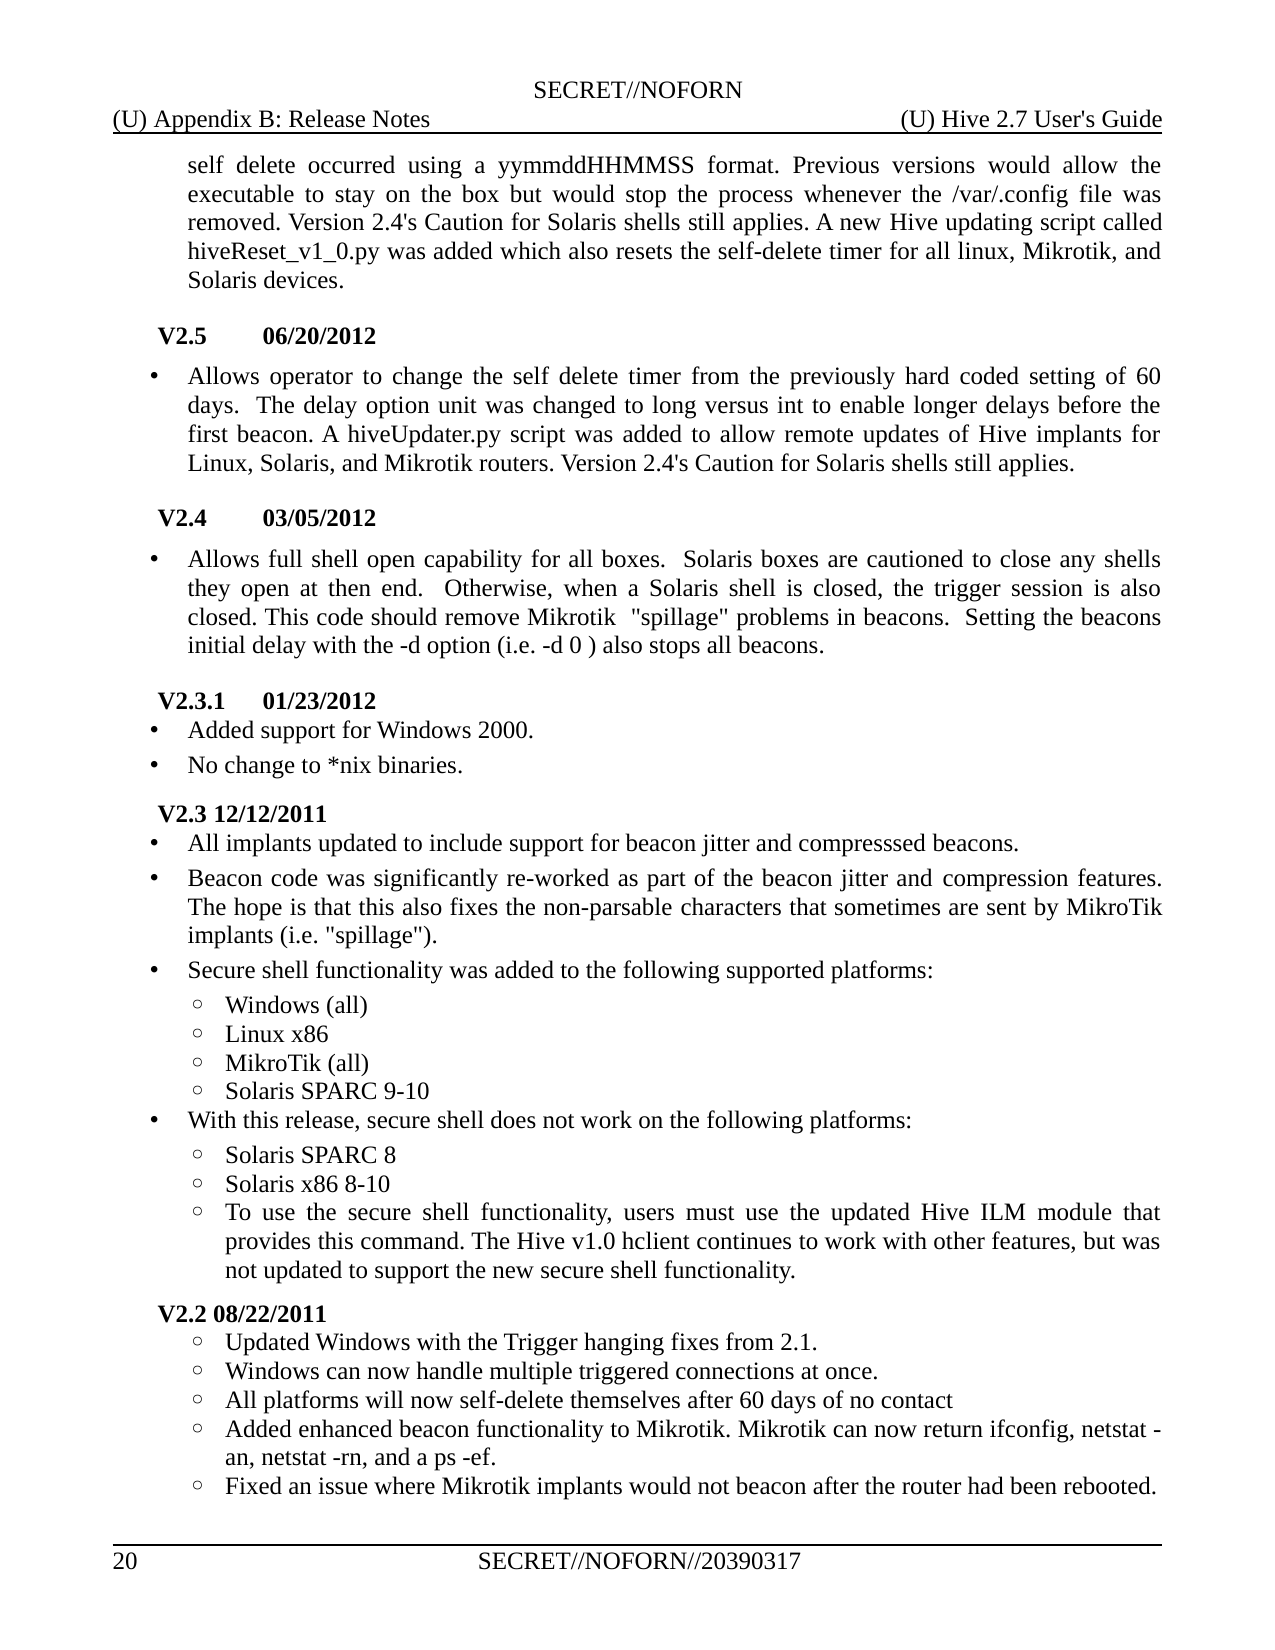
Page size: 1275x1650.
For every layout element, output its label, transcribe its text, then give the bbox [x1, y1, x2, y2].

list All implants updated to include support for beacon jitter and compresssed beacons. [150, 828, 1162, 857]
subtitle V2.3.1 01/23/2012 [157, 686, 1162, 715]
list Added support for Windows 2000. [150, 715, 1162, 744]
list self delete occurred using a yymmddHHMMSS format. Previous versions would allow the executable to stay on the box but would stop the process whenever the /var/.config file was removed. Version 2.4's Caution for Solaris shells still applies. A new Hive updating script called hiveReset_v1_0.py was added which also resets the self-delete timer for all linux, Mikrotik, and Solaris devices. [150, 150, 1162, 294]
list Linux x86 [187, 1019, 1162, 1048]
list Solaris x86 8-10 [187, 1169, 1162, 1197]
list Solaris SPARC 8 [187, 1140, 1162, 1169]
list Allows operator to change the self delete timer from the previously hard coded setting of 60 days. The delay option unit was changed to long versus int to enable longer delays before the first beacon. A hiveUpdater.py script was added to allow remote updates of Hive implants for Linux, Solaris, and Mikrotik routers. Version 2.4's Caution for Solaris shells still applies. [150, 361, 1162, 476]
list Allows full shell open capability for all boxes. Solaris boxes are cautioned to close any shells they open at then end. Otherwise, when a Solaris shell is closed, the trigger session is also closed. This code should remove Mikrotik "spillage" problems in beacons. Setting the beacons initial delay with the -d option (i.e. -d 0 ) also stops all beacons. [150, 544, 1162, 659]
list Solaris SPARC 9-10 [187, 1076, 1162, 1105]
list With this release, secure shell does not work on the following platforms: [150, 1105, 1162, 1134]
list Added enhanced beacon functionality to Mikrotik. Mikrotik can now return ifconfig, netstat -an, netstat -rn, and a ps -ef. [187, 1414, 1162, 1471]
subtitle V2.4 03/05/2012 [157, 503, 1162, 532]
list Windows can now handle multiple triggered connections at once. [187, 1356, 1162, 1385]
list Beacon code was significantly re-worked as part of the beacon jitter and compression features. The hope is that this also fixes the non-parsable characters that sometimes are sent by MikroTik implants (i.e. "spillage"). [150, 863, 1162, 949]
subtitle V2.5 06/20/2012 [157, 321, 1162, 349]
list Windows (all) [187, 990, 1162, 1019]
list No change to *nix binaries. [150, 750, 1162, 778]
list Fixed an issue where Mikrotik implants would not beacon after the router had been rebooted. [187, 1471, 1162, 1500]
list MikroTik (all) [187, 1048, 1162, 1076]
list All platforms will now self-delete themselves after 60 days of no contact [187, 1385, 1162, 1414]
list Updated Windows with the Trigger hanging fixes from 2.1. [187, 1327, 1162, 1356]
list To use the secure shell functionality, users must use the updated Hive ILM module that provides this command. The Hive v1.0 hclient continues to work with other features, but was not updated to support the new secure shell functionality. [187, 1197, 1162, 1284]
subtitle V2.3 12/12/2011 [157, 799, 1162, 828]
list Secure shell functionality was added to the following supported platforms: [150, 955, 1162, 984]
subtitle V2.2 08/22/2011 [157, 1299, 1162, 1327]
